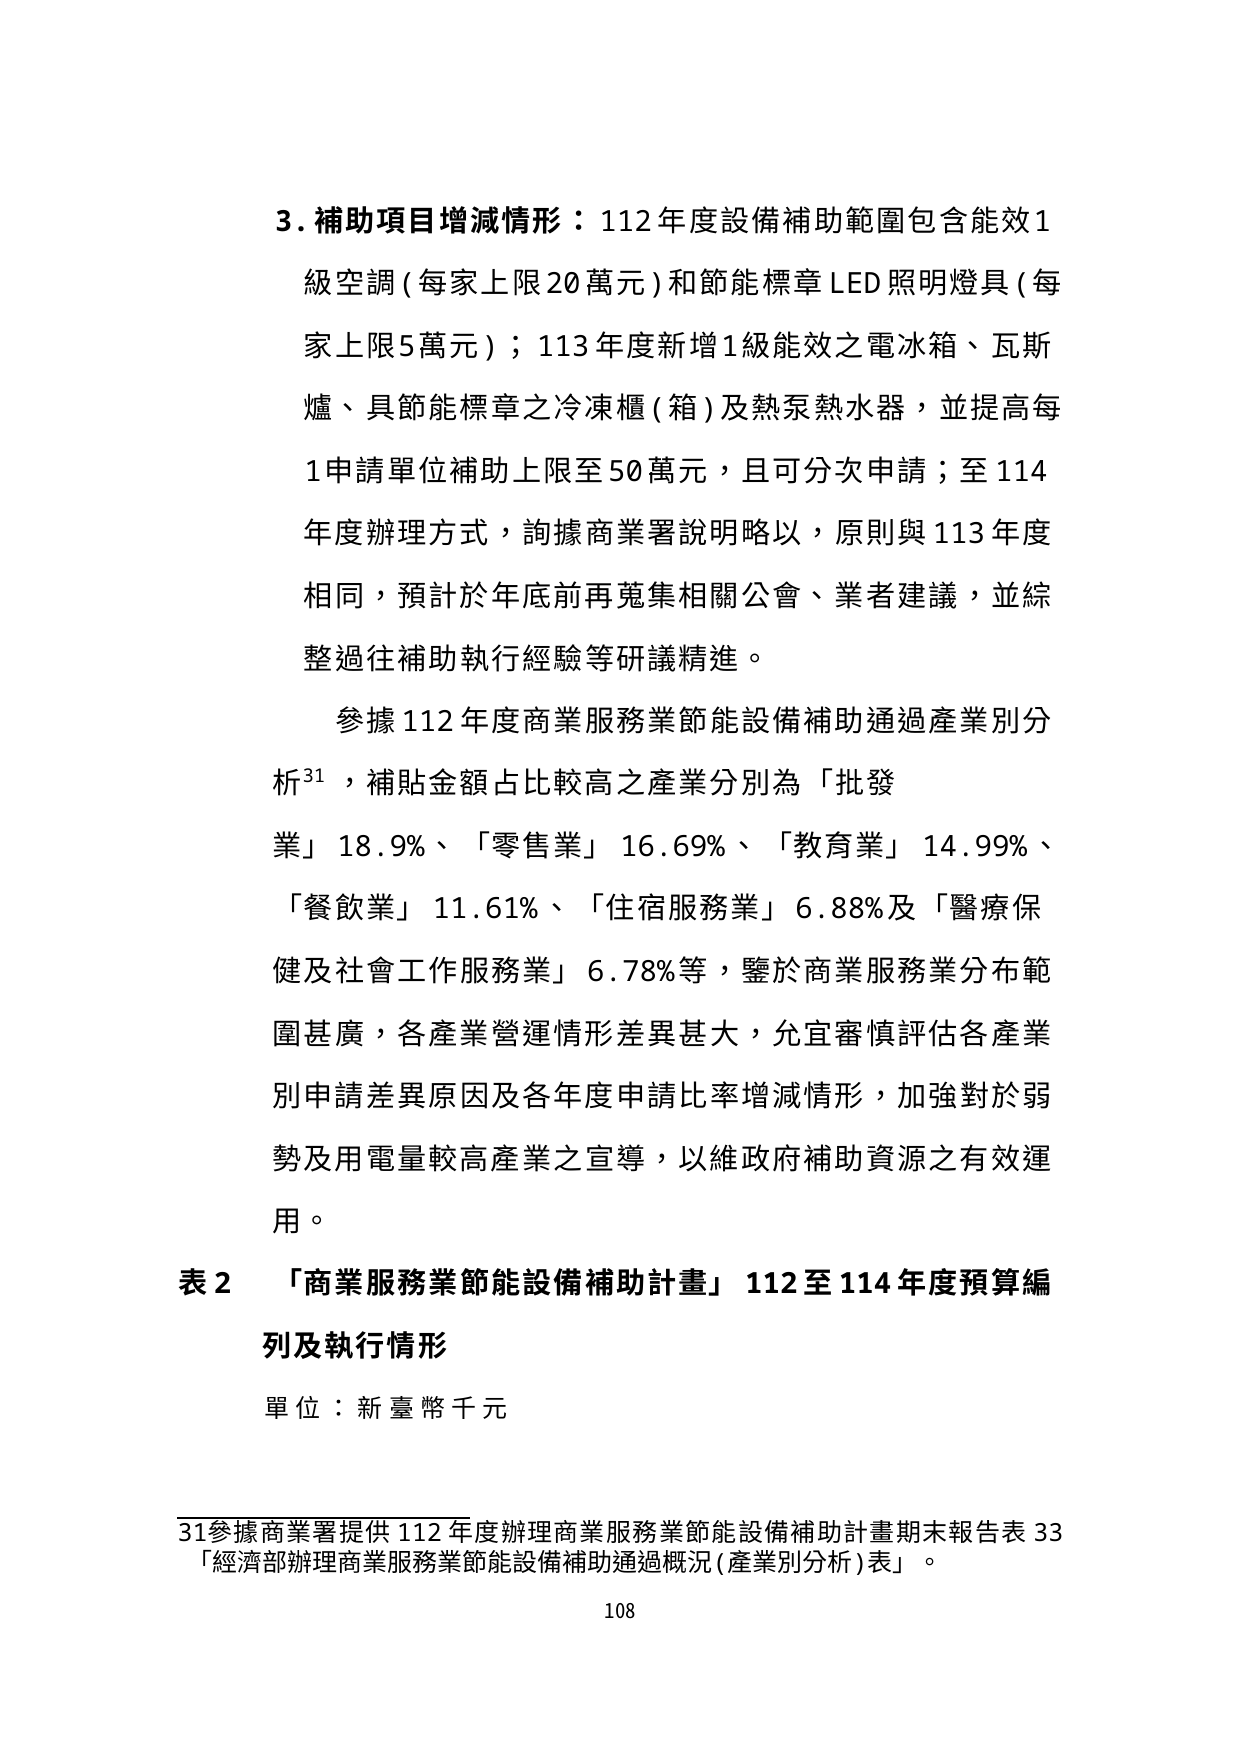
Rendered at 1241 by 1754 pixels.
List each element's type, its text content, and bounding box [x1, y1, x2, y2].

text 參據商業署提供112年度辦理商業服務業節能設備補助計畫期末報告表33「經濟部辦理商業服務業節能設備補助通過概況(產業別分析)表」。 [177, 1518, 1063, 1577]
text 表2 「商業服務業節能設備補助計畫」112至114年度預算編列及執行情形 單位：新臺幣千元 [177, 1240, 1063, 1427]
text 3.補助項目增減情形：112年度設備補助範圍包含能效1級空調(每家上限20萬元)和節能標章LED照明燈具(每家上限5萬元)；113年度新增1級能效之電冰箱、瓦斯爐、具節能標章之冷凍櫃(箱)及熱泵熱水器，並提高每1申請單位補助上限至50萬元，且可分次申請；至114年度辦理方式，詢據商業署說明略以，原則與113年度相同，預計於年底前再蒐集相關公會、業者建議，並綜整過往補助執行經驗等研議精進。 [266, 177, 1063, 677]
text 參據112年度商業服務業節能設備補助通過產業別分析，補貼金額占比較高之產業分別為「批發業」18.9%、「零售業」16.69%、「教育業」14.99%、「餐飲業」11.61%、「住宿服務業」6.88%及「醫療保健及社會工作服務業」6.78%等，鑒於商業服務業分布範圍甚廣，各產業營運情形差異甚大，允宜審慎評估各產業別申請差異原因及各年度申請比率增減情形，加強對於弱勢及用電量較高產業之宣導，以維政府補助資源之有效運用。 [266, 677, 1063, 1240]
